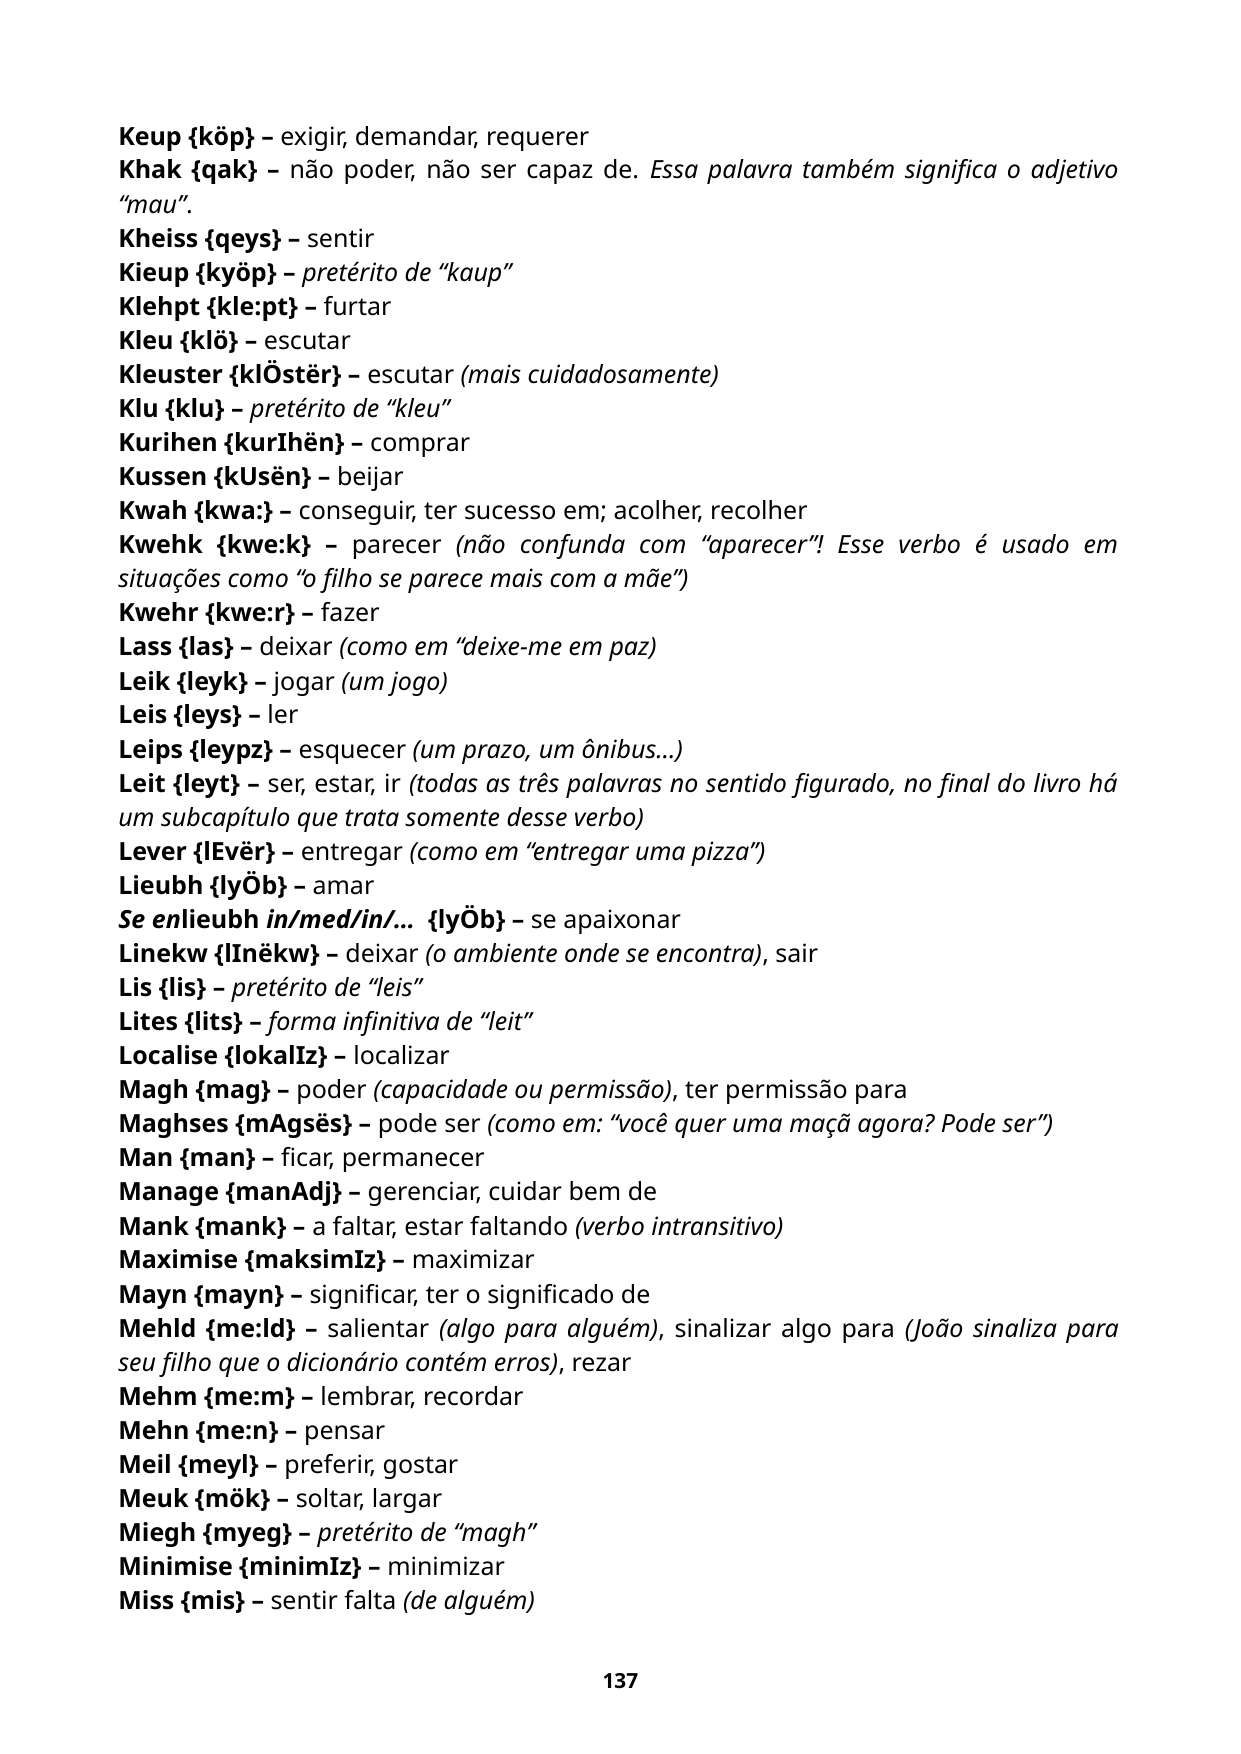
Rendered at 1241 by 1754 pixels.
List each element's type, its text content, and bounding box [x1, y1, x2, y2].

text Leis {leys} – ler [118, 697, 1122, 731]
text Mehm {me:m} – lembrar, recordar [118, 1378, 1122, 1412]
text Mehn {me:n} – pensar [118, 1412, 1122, 1447]
text Lieubh {lyÖb} – amar [118, 867, 1122, 902]
text Maghses {mAgsës} – pode ser (como em: “você quer uma maçã agora? Pode ser”) [118, 1106, 1122, 1140]
text Kussen {kUsën} – beijar [118, 459, 1122, 493]
text Magh {mag} – poder (capacidade ou permissão), ter permissão para [118, 1072, 1122, 1106]
text Lites {lits} – forma infinitiva de “leit” [118, 1004, 1122, 1038]
text Keup {köp} – exigir, demandar, requerer [118, 118, 1122, 152]
text Khak {qak} – não poder, não ser capaz de. Essa palavra também significa o adjetivo “mau”. [118, 152, 1122, 220]
text Leik {leyk} – jogar (um jogo) [118, 663, 1122, 697]
text Mehld {me:ld} – salientar (algo para alguém), sinalizar algo para (João sinaliza para seu filho que o dicionário contém erros), rezar [118, 1310, 1122, 1378]
text Klehpt {kle:pt} – furtar [118, 288, 1122, 322]
text Kwehk {kwe:k} – parecer (não confunda com “aparecer”! Esse verbo é usado em situações como “o filho se parece mais com a mãe”) [118, 527, 1122, 595]
text Minimise {minimIz} – minimizar [118, 1549, 1122, 1583]
text Kieup {kyöp} – pretérito de “kaup” [118, 254, 1122, 288]
text Kleu {klö} – escutar [118, 322, 1122, 357]
text Man {man} – ficar, permanecer [118, 1140, 1122, 1174]
text Miss {mis} – sentir falta (de alguém) [118, 1583, 1122, 1617]
text Mayn {mayn} – significar, ter o significado de [118, 1276, 1122, 1310]
text Miegh {myeg} – pretérito de “magh” [118, 1515, 1122, 1549]
text Kwehr {kwe:r} – fazer [118, 595, 1122, 629]
text Meuk {mök} – soltar, largar [118, 1481, 1122, 1515]
text Manage {manAdj} – gerenciar, cuidar bem de [118, 1174, 1122, 1208]
text Kwah {kwa:} – conseguir, ter sucesso em; acolher, recolher [118, 493, 1122, 527]
text Klu {klu} – pretérito de “kleu” [118, 391, 1122, 425]
text Localise {lokalIz} – localizar [118, 1038, 1122, 1072]
text Lass {las} – deixar (como em “deixe-me em paz) [118, 629, 1122, 663]
text Leips {leypz} – esquecer (um prazo, um ônibus…) [118, 731, 1122, 765]
text Lis {lis} – pretérito de “leis” [118, 970, 1122, 1004]
text Linekw {lInëkw} – deixar (o ambiente onde se encontra), sair [118, 936, 1122, 970]
text Meil {meyl} – preferir, gostar [118, 1447, 1122, 1481]
text Mank {mank} – a faltar, estar faltando (verbo intransitivo) [118, 1208, 1122, 1242]
text Kleuster {klÖstër} – escutar (mais cuidadosamente) [118, 357, 1122, 391]
text Kurihen {kurIhën} – comprar [118, 425, 1122, 459]
text Se enlieubh in/med/in/… {lyÖb} – se apaixonar [118, 902, 1122, 936]
text Lever {lEvër} – entregar (como em “entregar uma pizza”) [118, 833, 1122, 867]
text Maximise {maksimIz} – maximizar [118, 1242, 1122, 1276]
text Leit {leyt} – ser, estar, ir (todas as três palavras no sentido figurado, no final do livro há um subcapítulo que trata somente desse verbo) [118, 765, 1122, 833]
text Kheiss {qeys} – sentir [118, 220, 1122, 254]
